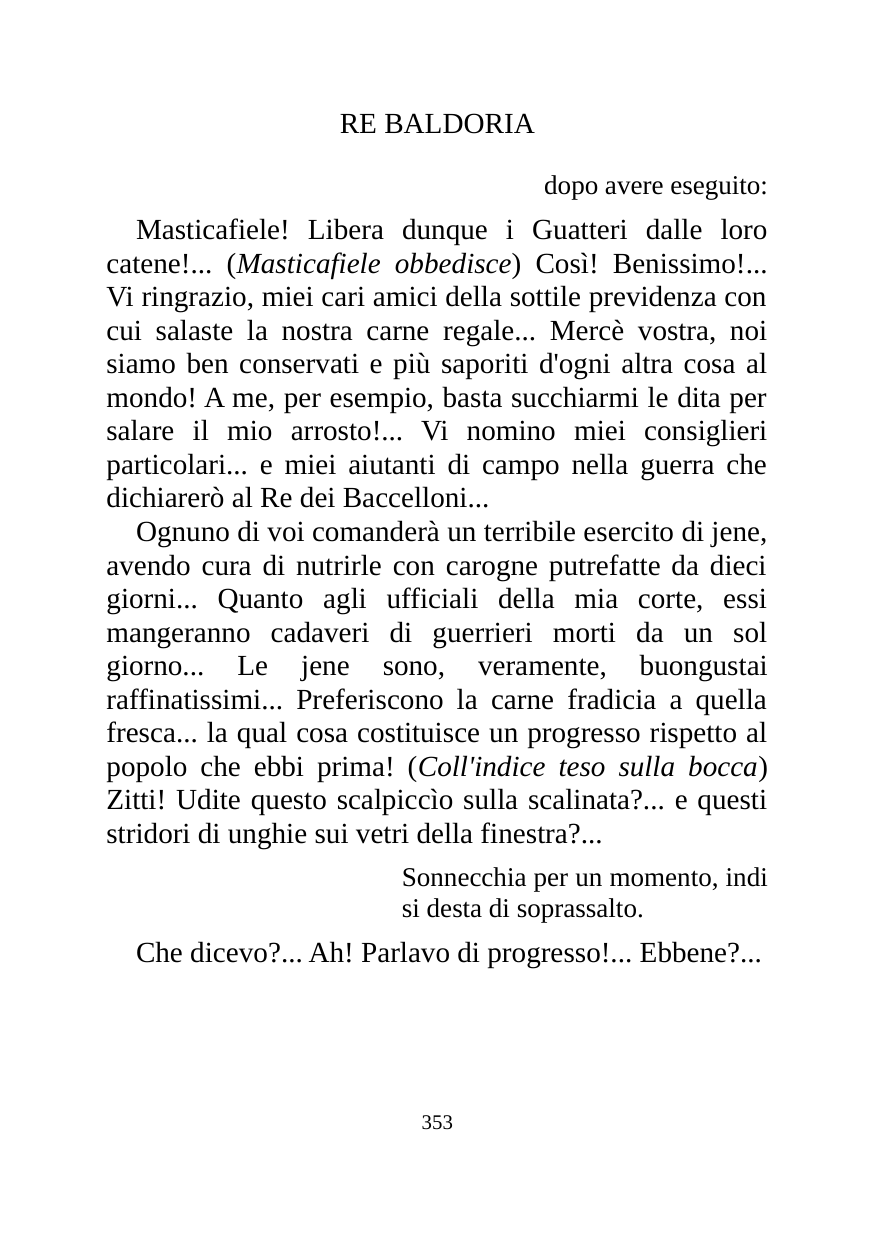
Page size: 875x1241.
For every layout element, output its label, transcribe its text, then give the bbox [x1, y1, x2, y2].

text Masticafiele! Libera dunque i Guatteri dalle loro catene!... (Masticafiele obbedisce) Così! Benissimo!... Vi ringrazio, miei cari amici della sottile previdenza con cui salaste la nostra carne regale... Mercè vostra, noi siamo ben conservati e più saporiti d'ogni altra cosa al mondo! A me, per esempio, basta succhiarmi le dita per salare il mio arrosto!... Vi nomino miei consiglieri particolari... e miei aiutanti di campo nella guerra che dichiarerò al Re dei Baccelloni... [106, 212, 768, 514]
text Ognuno di voi comanderà un terribile esercito di jene, avendo cura di nutrirle con carogne putrefatte da dieci giorni... Quanto agli ufficiali della mia corte, essi mangeranno cadaveri di guerrieri morti da un sol giorno... Le jene sono, veramente, buongustai raffinatissimi... Preferiscono la carne fradicia a quella fresca... la qual cosa costituisce un progresso rispetto al popolo che ebbi prima! (Coll'indice teso sulla bocca) Zitti! Udite questo scalpiccìo sulla scalinata?... e questi stridori di unghie sui vetri della finestra?... [106, 514, 768, 849]
text RE BALDORIA [106, 106, 768, 140]
text Sonnecchia per un momento, indi si desta di soprassalto. [402, 861, 768, 923]
text dopo avere eseguito: [402, 169, 768, 200]
text Che dicevo?... Ah! Parlavo di progresso!... Ebbene?... [106, 935, 768, 969]
